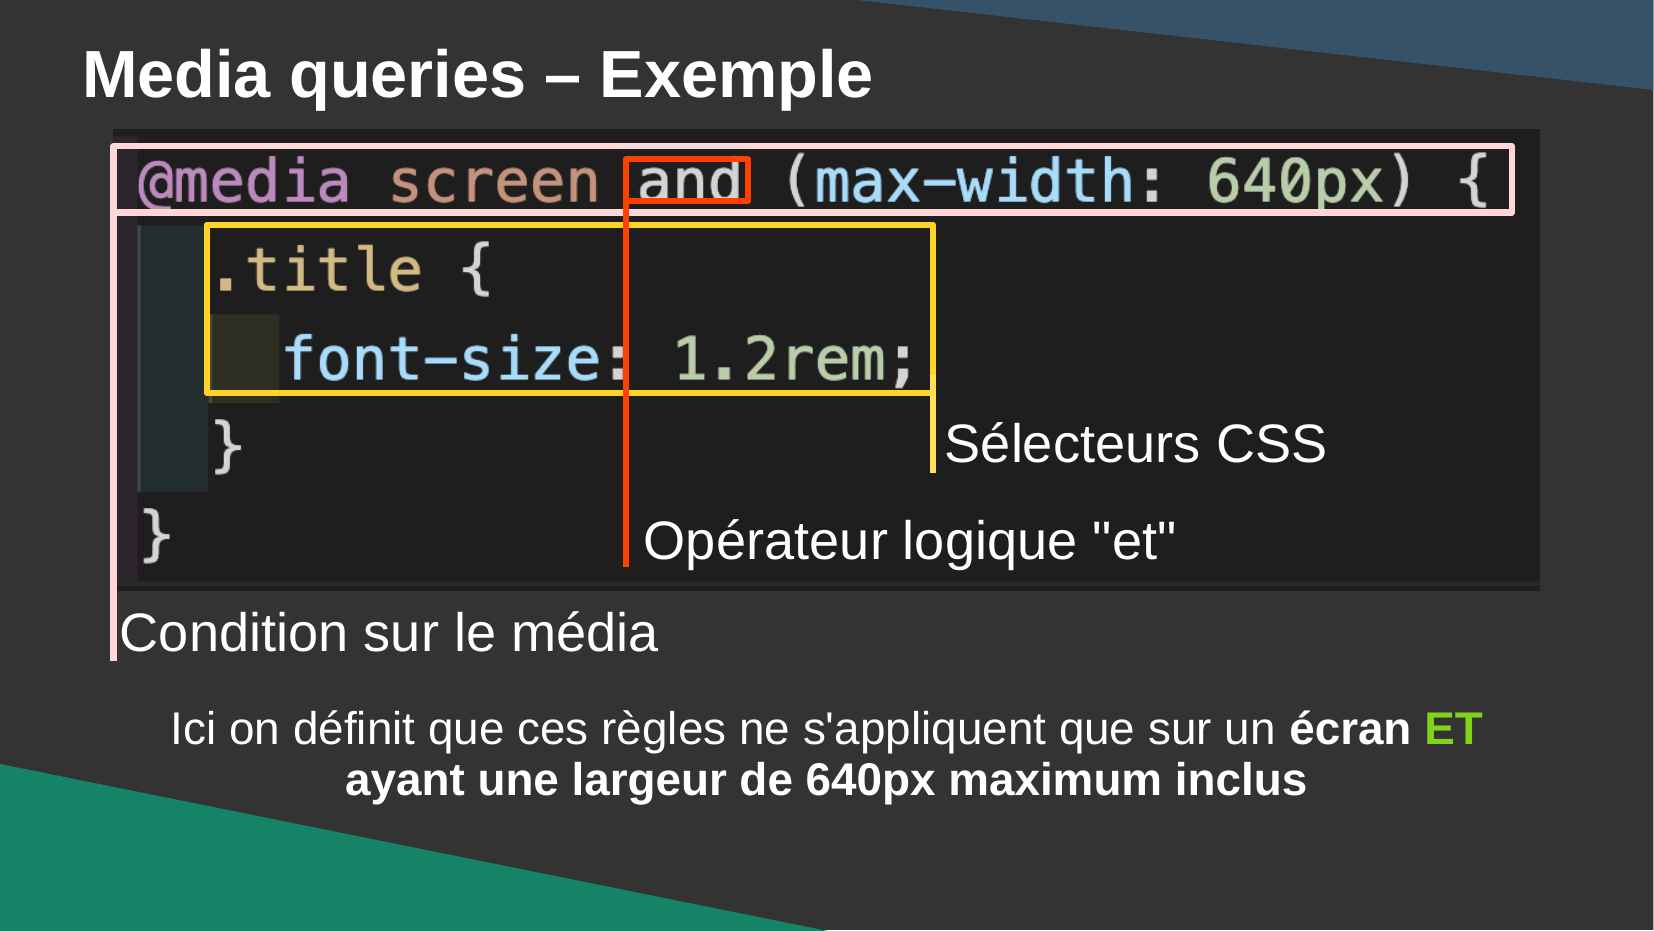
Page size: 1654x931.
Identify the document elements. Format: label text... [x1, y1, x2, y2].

picture [113, 129, 1540, 591]
picture [629, 162, 745, 198]
picture [210, 228, 623, 390]
title Opérateur logique "et" [643, 510, 1188, 572]
title Sélecteurs CSS [944, 413, 1335, 474]
text_box [857, 0, 1654, 90]
picture [629, 228, 930, 390]
picture [117, 149, 1509, 209]
text_box [0, 763, 828, 931]
title Ici on définit que ces règles ne s'appliquent que sur un écran ET ayant une largeur de 640px maximum inclus [159, 702, 1495, 806]
title Media queries – Exemple [82, 37, 1571, 122]
title Condition sur le média [119, 602, 746, 663]
